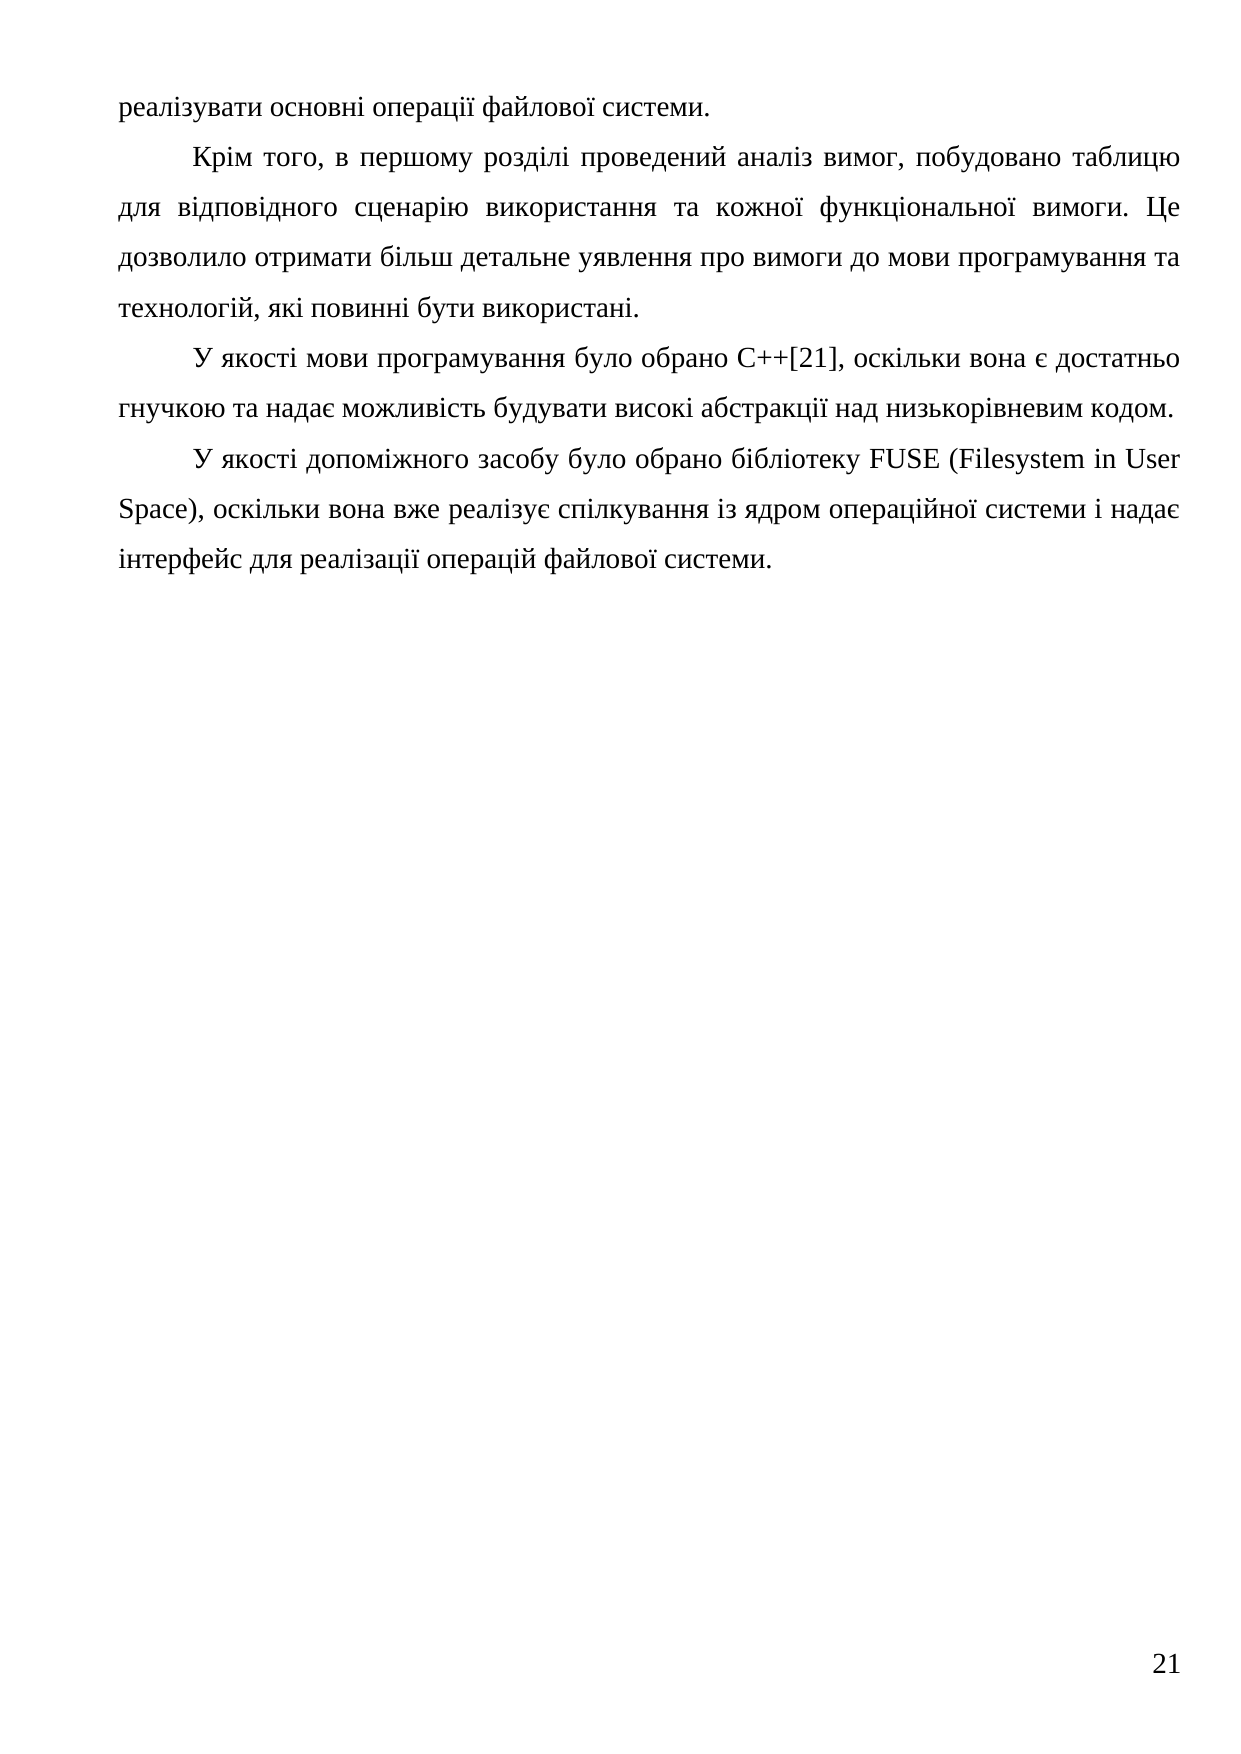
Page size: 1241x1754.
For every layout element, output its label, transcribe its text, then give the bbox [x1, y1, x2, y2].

text Крім того, в першому розділі проведений аналіз вимог, побудовано таблицю для відповідного сценарію використання та кожної функціональної вимоги. Це дозволило отримати більш детальне уявлення про вимоги до мови програмування та технологій, які повинні бути використані. [118, 139, 1181, 323]
text У якості мови програмування було обрано C++[21], оскільки вона є достатньо гнучкою та надає можливість будувати високі абстракції над низькорівневим кодом. [118, 340, 1181, 424]
text У якості допоміжного засобу було обрано бібліотеку FUSE (Filesystem in User Space), оскільки вона вже реалізує спілкування із ядром операційної системи і надає інтерфейс для реалізації операцій файлової системи. [118, 441, 1181, 575]
text реалізувати основні операції файлової системи. [118, 89, 1181, 122]
